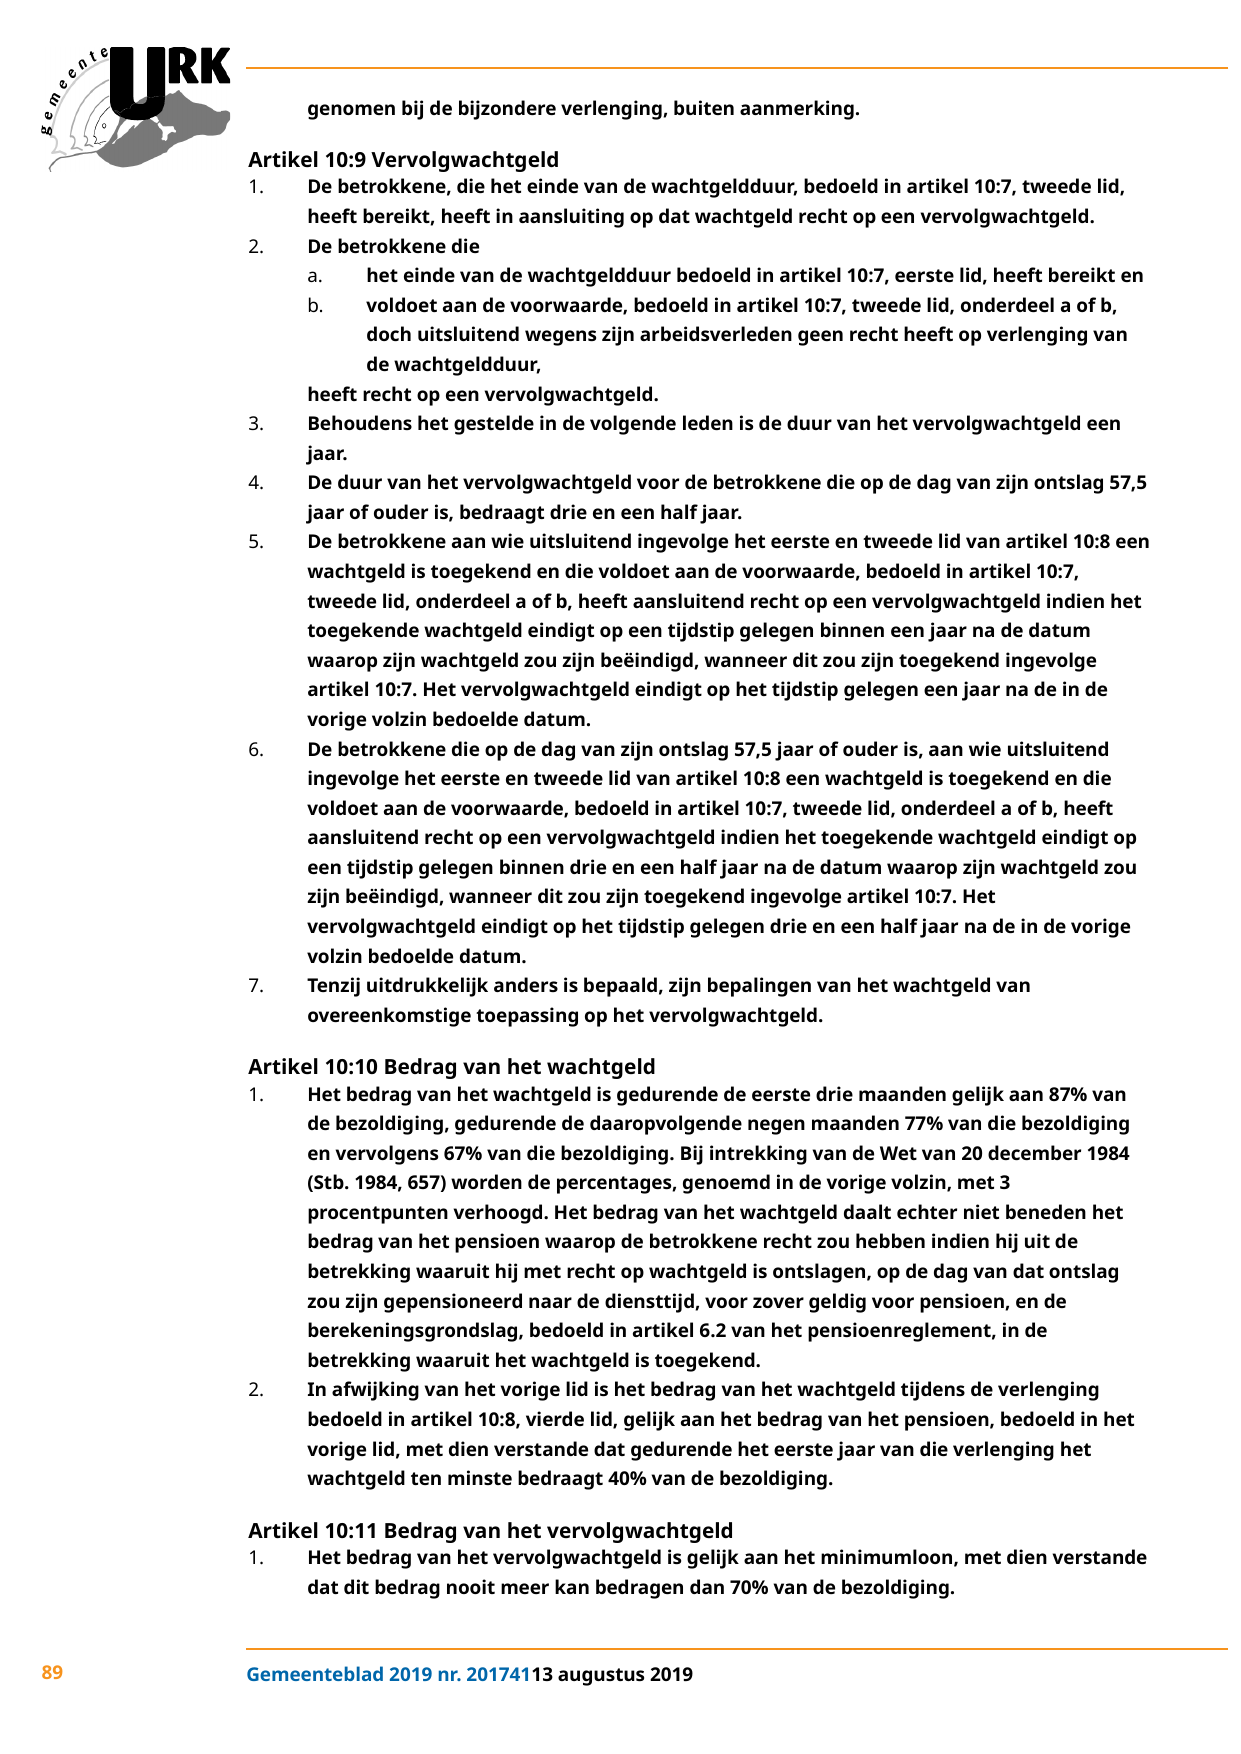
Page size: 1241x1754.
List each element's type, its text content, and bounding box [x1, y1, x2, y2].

text Artikel 10:11 Bedrag van het vervolgwachtgeld [248, 1516, 1152, 1544]
list Het bedrag van het vervolgwachtgeld is gelijk aan het minimumloon, met dien verstande dat dit bedrag nooit meer kan bedragen dan 70% van de bezoldiging. [248, 1544, 1152, 1599]
list Tenzij uitdrukkelijk anders is bepaald, zijn bepalingen van het wachtgeld van overeenkomstige toepassing op het vervolgwachtgeld. [248, 972, 1152, 1028]
list De betrokkene aan wie uitsluitend ingevolge het eerste en tweede lid van artikel 10:8 een wachtgeld is toegekend en die voldoet aan de voorwaarde, bedoeld in artikel 10:7, tweede lid, onderdeel a of b, heeft aansluitend recht op een vervolgwachtgeld indien het toegekende wachtgeld eindigt op een tijdstip gelegen binnen een jaar na de datum waarop zijn wachtgeld zou zijn beëindigd, wanneer dit zou zijn toegekend ingevolge artikel 10:7. Het vervolgwachtgeld eindigt op het tijdstip gelegen een jaar na de in de vorige volzin bedoelde datum. [248, 529, 1152, 732]
list De betrokkene, die het einde van de wachtgeldduur, bedoeld in artikel 10:7, tweede lid, heeft bereikt, heeft in aansluiting op dat wachtgeld recht op een vervolgwachtgeld. [248, 174, 1152, 229]
list Behoudens het gestelde in de volgende leden is de duur van het vervolgwachtgeld een jaar. [248, 410, 1152, 466]
list De betrokkene die [248, 233, 1152, 258]
list De betrokkene die op de dag van zijn ontslag 57,5 jaar of ouder is, aan wie uitsluitend ingevolge het eerste en tweede lid van artikel 10:8 een wachtgeld is toegekend en die voldoet aan de voorwaarde, bedoeld in artikel 10:7, tweede lid, onderdeel a of b, heeft aansluitend recht op een vervolgwachtgeld indien het toegekende wachtgeld eindigt op een tijdstip gelegen binnen drie en een half jaar na de datum waarop zijn wachtgeld zou zijn beëindigd, wanneer dit zou zijn toegekend ingevolge artikel 10:7. Het vervolgwachtgeld eindigt op het tijdstip gelegen drie en een half jaar na de in de vorige volzin bedoelde datum. [248, 736, 1152, 968]
text Artikel 10:9 Vervolgwachtgeld [248, 145, 1152, 174]
list voldoet aan de voorwaarde, bedoeld in artikel 10:7, tweede lid, onderdeel a of b, doch uitsluitend wegens zijn arbeidsverleden geen recht heeft op verlenging van de wachtgeldduur, [307, 292, 1152, 377]
text Artikel 10:10 Bedrag van het wachtgeld [248, 1052, 1152, 1081]
list Het bedrag van het wachtgeld is gedurende de eerste drie maanden gelijk aan 87% van de bezoldiging, gedurende de daaropvolgende negen maanden 77% van die bezoldiging en vervolgens 67% van die bezoldiging. Bij intrekking van de Wet van 20 december 1984 (Stb. 1984, 657) worden de percentages, genoemd in de vorige volzin, met 3 procentpunten verhoogd. Het bedrag van het wachtgeld daalt echter niet beneden het bedrag van het pensioen waarop de betrokkene recht zou hebben indien hij uit de betrekking waaruit hij met recht op wachtgeld is ontslagen, op de dag van dat ontslag zou zijn gepensioneerd naar de diensttijd, voor zover geldig voor pensioen, en de berekeningsgrondslag, bedoeld in artikel 6.2 van het pensioenreglement, in de betrekking waaruit het wachtgeld is toegekend. [248, 1081, 1152, 1373]
list heeft recht op een vervolgwachtgeld. [248, 381, 1152, 406]
list De duur van het vervolgwachtgeld voor de betrokkene die op de dag van zijn ontslag 57,5 jaar of ouder is, bedraagt drie en een half jaar. [248, 469, 1152, 525]
list genomen bij de bijzondere verlenging, buiten aanmerking. [248, 95, 1152, 121]
picture [41, 47, 231, 172]
list In afwijking van het vorige lid is het bedrag van het wachtgeld tijdens de verlenging bedoeld in artikel 10:8, vierde lid, gelijk aan het bedrag van het pensioen, bedoeld in het vorige lid, met dien verstande dat gedurende het eerste jaar van die verlenging het wachtgeld ten minste bedraagt 40% van de bezoldiging. [248, 1377, 1152, 1491]
list het einde van de wachtgeldduur bedoeld in artikel 10:7, eerste lid, heeft bereikt en [307, 262, 1152, 288]
